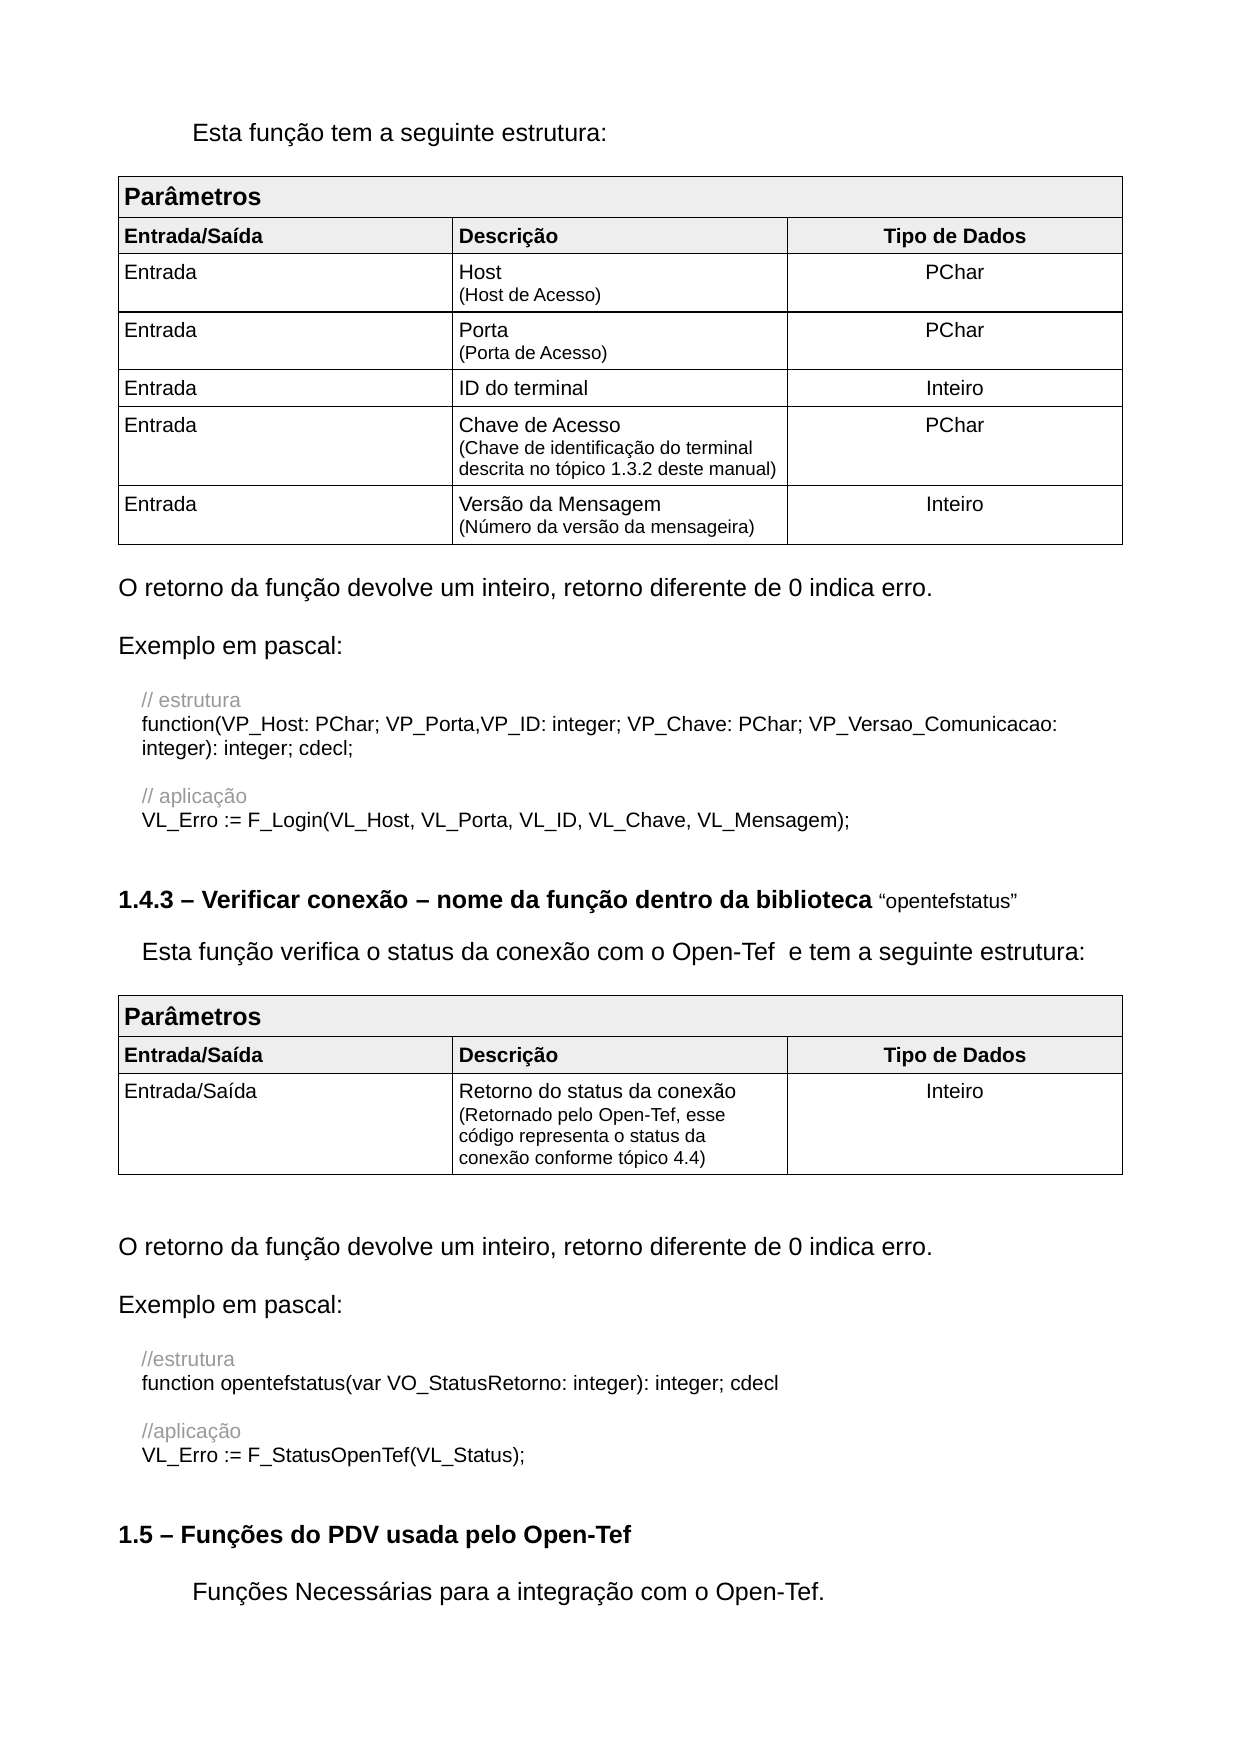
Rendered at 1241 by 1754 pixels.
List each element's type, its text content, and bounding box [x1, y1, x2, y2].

table_cell Entrada [119, 407, 452, 485]
table_cell Entrada/Saída [119, 1074, 452, 1174]
text VL_Erro := F_Login(VL_Host, VL_Porta, VL_ID, VL_Chave, VL_Mensagem); [118, 808, 1122, 832]
table_cell PChar [788, 254, 1122, 311]
table_cell ID do terminal [453, 370, 787, 406]
table_cell Descrição [453, 1037, 787, 1073]
text function opentefstatus(var VO_StatusRetorno: integer): integer; cdecl [118, 1371, 1122, 1395]
text Esta função verifica o status da conexão com o Open-Tef e tem a seguinte estrutura: [118, 937, 1122, 966]
table_cell Inteiro [788, 486, 1122, 543]
text //aplicação [118, 1419, 1122, 1443]
table_cell Entrada [119, 313, 452, 369]
text 1.5 – Funções do PDV usada pelo Open-Tef [118, 1520, 1122, 1548]
table_cell Tipo de Dados [788, 218, 1122, 253]
text 1.4.3 – Verificar conexão – nome da função dentro da biblioteca “opentefstatus” [118, 885, 1122, 913]
text Exemplo em pascal: [118, 1290, 1122, 1318]
table_header Parâmetros [119, 177, 1122, 217]
table_cell Entrada [119, 254, 452, 311]
text Funções Necessárias para a integração com o Open-Tef. [118, 1577, 1122, 1606]
table_cell PChar [788, 313, 1122, 369]
table_cell Descrição [453, 218, 787, 253]
table_cell Inteiro [788, 370, 1122, 406]
text O retorno da função devolve um inteiro, retorno diferente de 0 indica erro. [118, 573, 1122, 602]
text // estrutura [118, 688, 1122, 712]
table_cell PChar [788, 407, 1122, 485]
table_cell Host (Host de Acesso) [453, 254, 787, 311]
table_cell Inteiro [788, 1074, 1122, 1174]
table_cell Versão da Mensagem (Número da versão da mensageira) [453, 486, 787, 543]
text Exemplo em pascal: [118, 631, 1122, 659]
table_cell Tipo de Dados [788, 1037, 1122, 1073]
text Esta função tem a seguinte estrutura: [118, 118, 1122, 147]
table_cell Porta (Porta de Acesso) [453, 313, 787, 369]
table_cell Entrada [119, 370, 452, 406]
text O retorno da função devolve um inteiro, retorno diferente de 0 indica erro. [118, 1232, 1122, 1261]
text function(VP_Host: PChar; VP_Porta,VP_ID: integer; VP_Chave: PChar; VP_Versao_Comunicacao: integer): integer; cdecl; [118, 712, 1122, 760]
table_cell Entrada/Saída [119, 218, 452, 253]
text VL_Erro := F_StatusOpenTef(VL_Status); [118, 1443, 1122, 1467]
table_cell Entrada [119, 486, 452, 543]
table_cell Entrada/Saída [119, 1037, 452, 1073]
text //estrutura [118, 1347, 1122, 1371]
text // aplicação [118, 784, 1122, 808]
table_header Parâmetros [119, 996, 1122, 1036]
table_cell Chave de Acesso (Chave de identificação do terminal descrita no tópico 1.3.2 deste manual) [453, 407, 787, 485]
table_cell Retorno do status da conexão (Retornado pelo Open-Tef, esse código representa o status da conexão conforme tópico 4.4) [453, 1074, 787, 1174]
